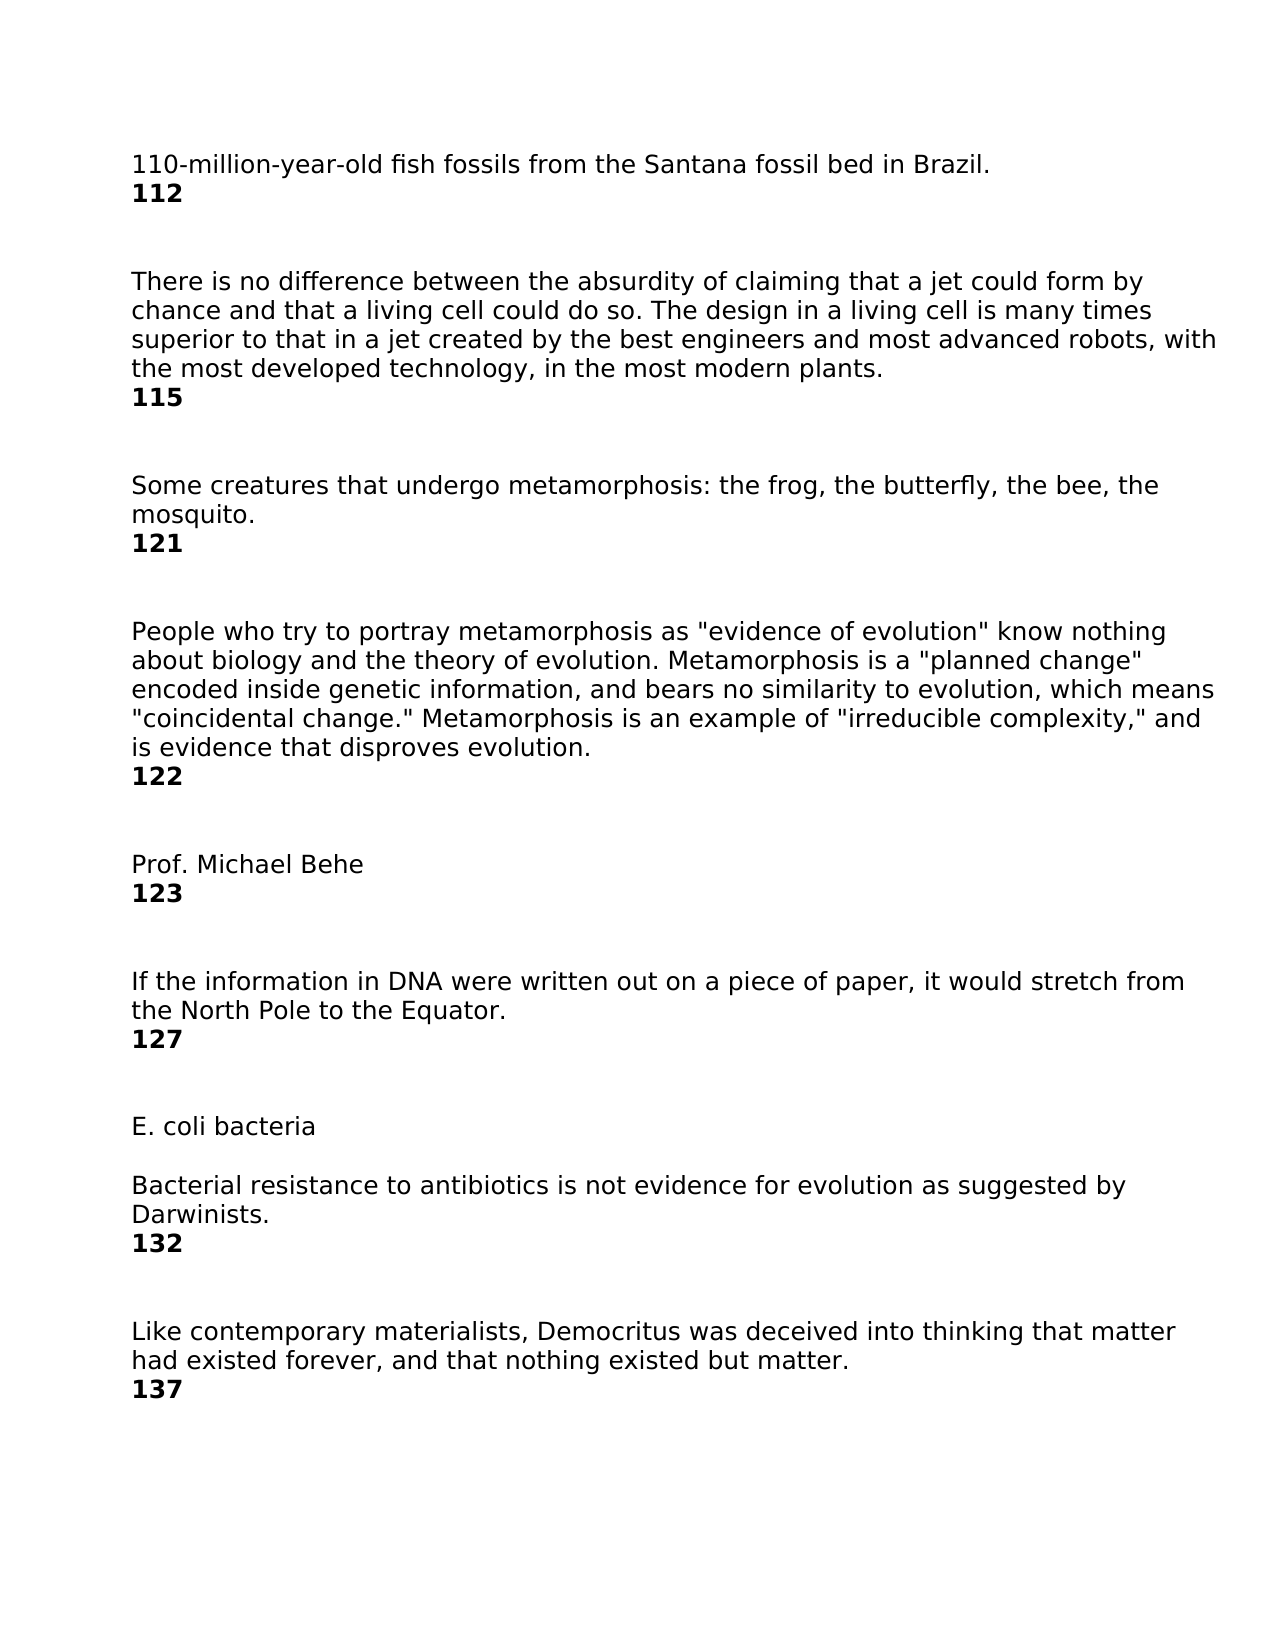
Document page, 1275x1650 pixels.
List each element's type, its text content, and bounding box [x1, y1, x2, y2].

text E. coli bacteria [131, 1112, 1219, 1142]
text Bacterial resistance to antibiotics is not evidence for evolution as suggested by Darwinists. [131, 1171, 1219, 1229]
text 121 [131, 529, 1219, 558]
text 112 [131, 179, 1219, 208]
text 115 [131, 383, 1219, 412]
text 110-million-year-old fish fossils from the Santana fossil bed in Brazil. [131, 150, 1219, 179]
text 127 [131, 1025, 1219, 1054]
text People who try to portray metamorphosis as "evidence of evolution" know nothing about biology and the theory of evolution. Metamorphosis is a "planned change" encoded inside genetic information, and bears no similarity to evolution, which means "coincidental change." Metamorphosis is an example of "irreducible complexity," and is evidence that disproves evolution. [131, 617, 1219, 762]
text Like contemporary materialists, Democritus was deceived into thinking that matter had existed forever, and that nothing existed but matter. [131, 1317, 1219, 1375]
text There is no difference between the absurdity of claiming that a jet could form by chance and that a living cell could do so. The design in a living cell is many times superior to that in a jet created by the best engineers and most advanced robots, with the most developed technology, in the most modern plants. [131, 267, 1219, 383]
text 123 [131, 879, 1219, 908]
text Some creatures that undergo metamorphosis: the frog, the butterfly, the bee, the mosquito. [131, 471, 1219, 529]
text Prof. Michael Behe [131, 850, 1219, 879]
text 122 [131, 762, 1219, 792]
text If the information in DNA were written out on a piece of paper, it would stretch from the North Pole to the Equator. [131, 967, 1219, 1025]
text 132 [131, 1229, 1219, 1258]
text 137 [131, 1375, 1219, 1404]
